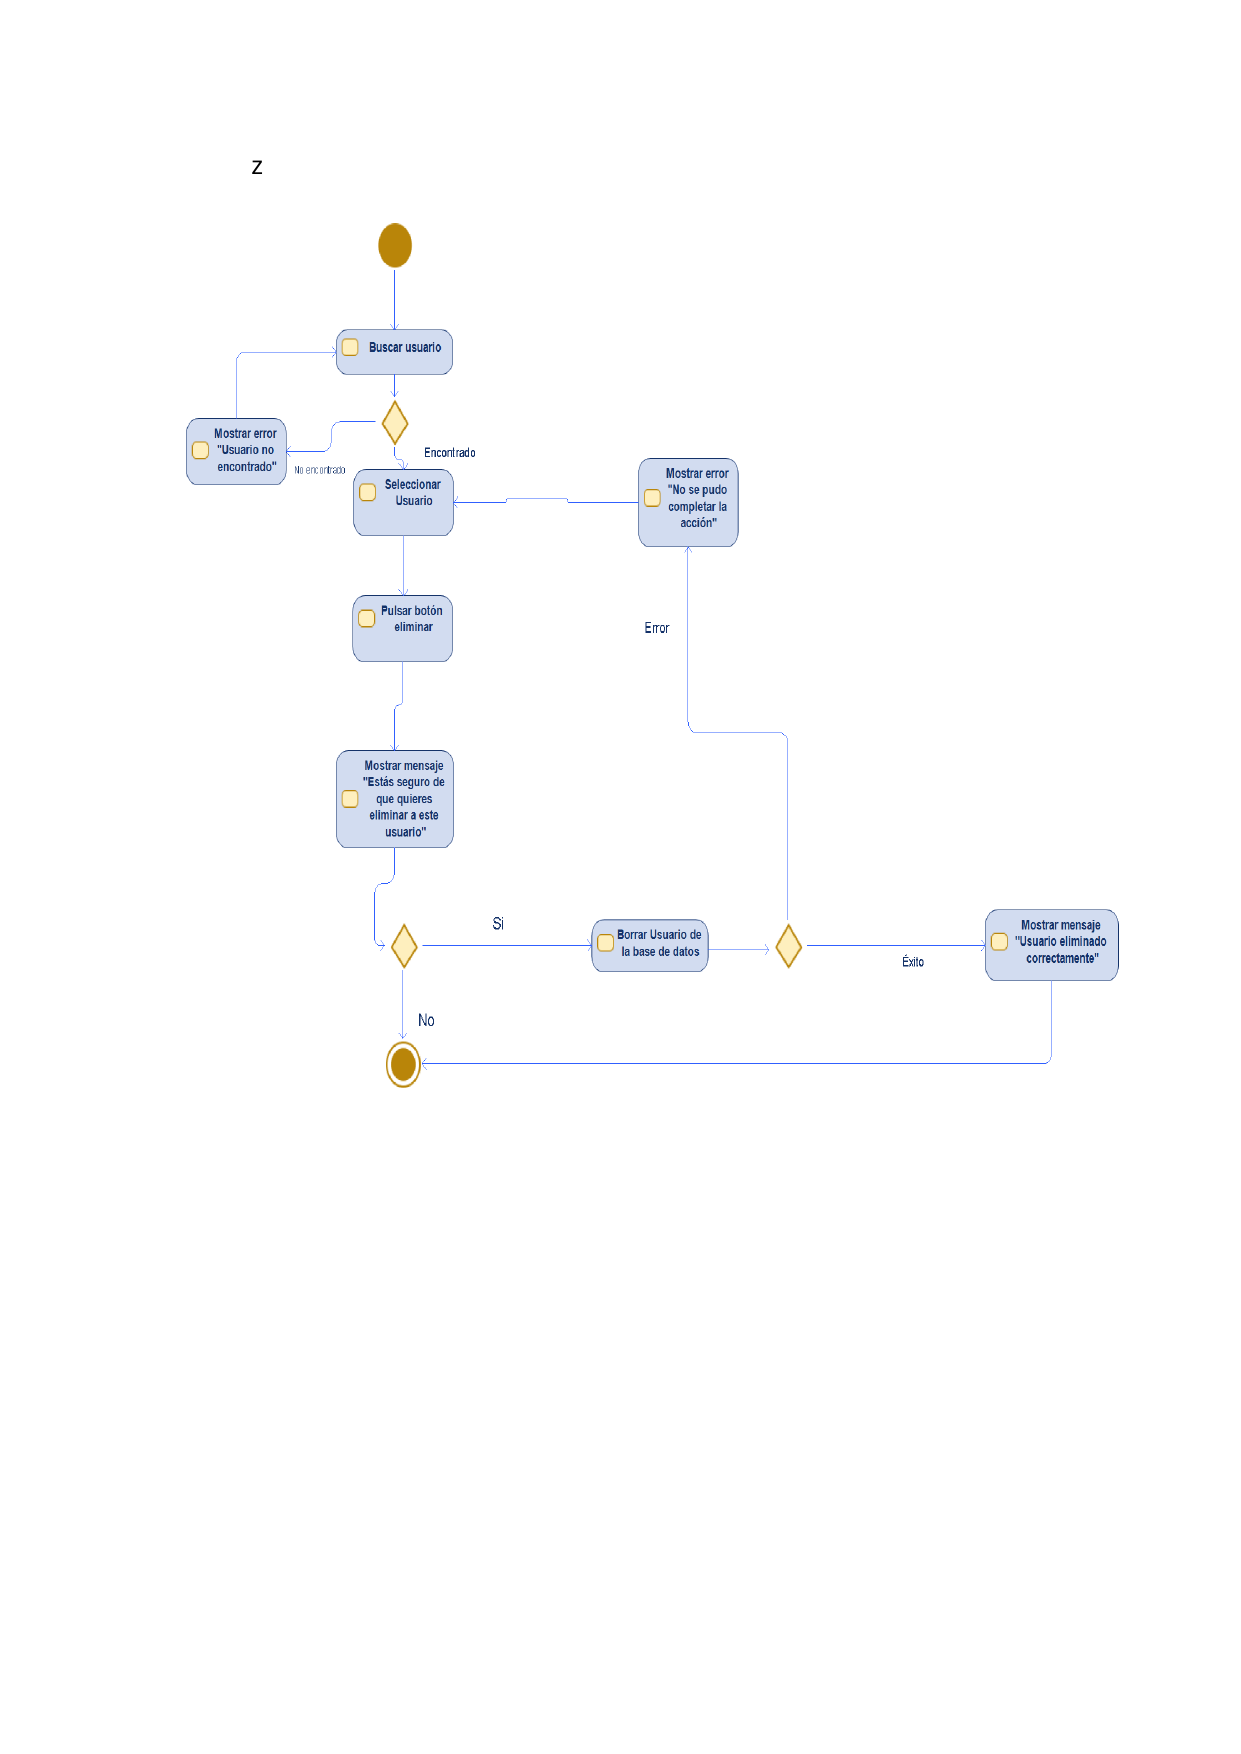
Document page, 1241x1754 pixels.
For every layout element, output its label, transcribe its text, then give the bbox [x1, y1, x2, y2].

text z [177, 148, 1063, 186]
